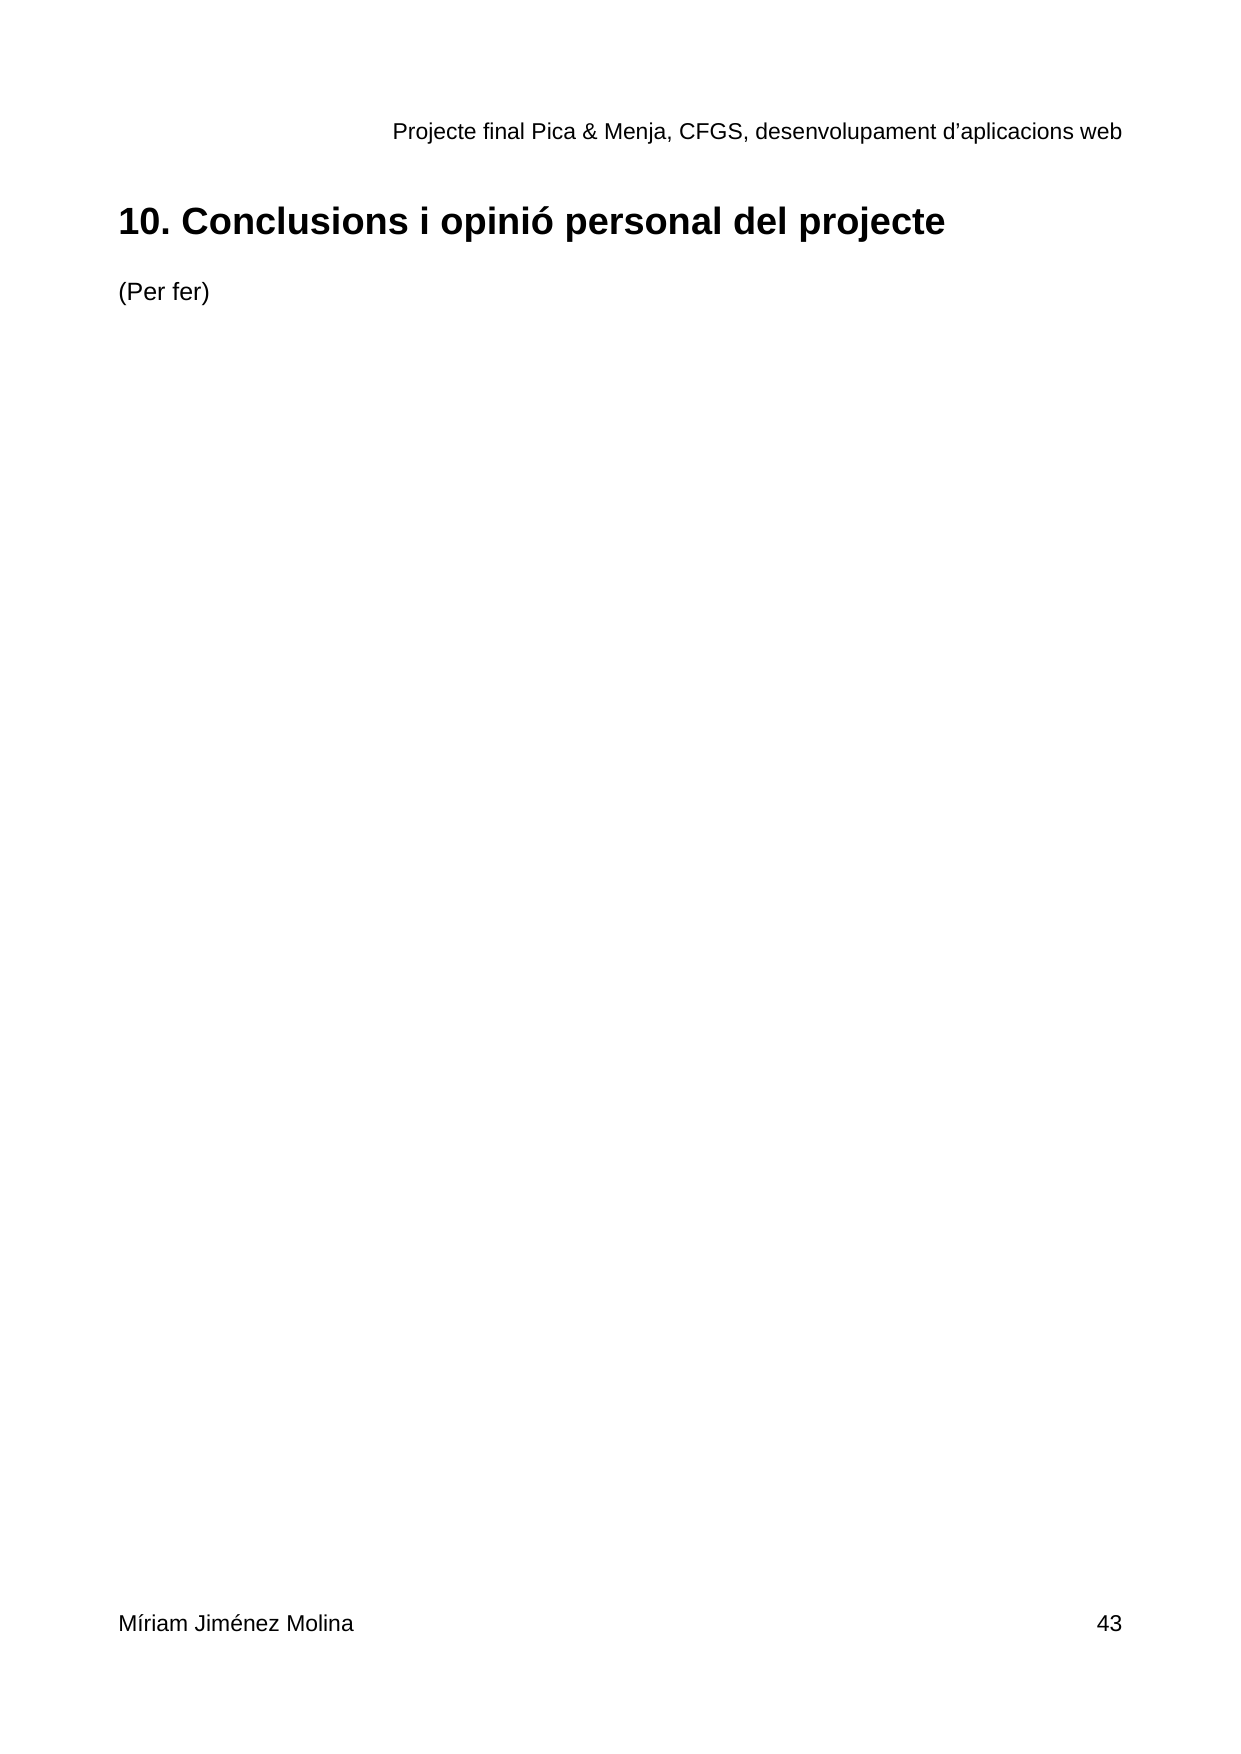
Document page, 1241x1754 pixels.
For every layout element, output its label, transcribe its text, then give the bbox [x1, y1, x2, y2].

subtitle 10. Conclusions i opinió personal del projecte [118, 199, 1122, 243]
text (Per fer) [118, 277, 1122, 306]
